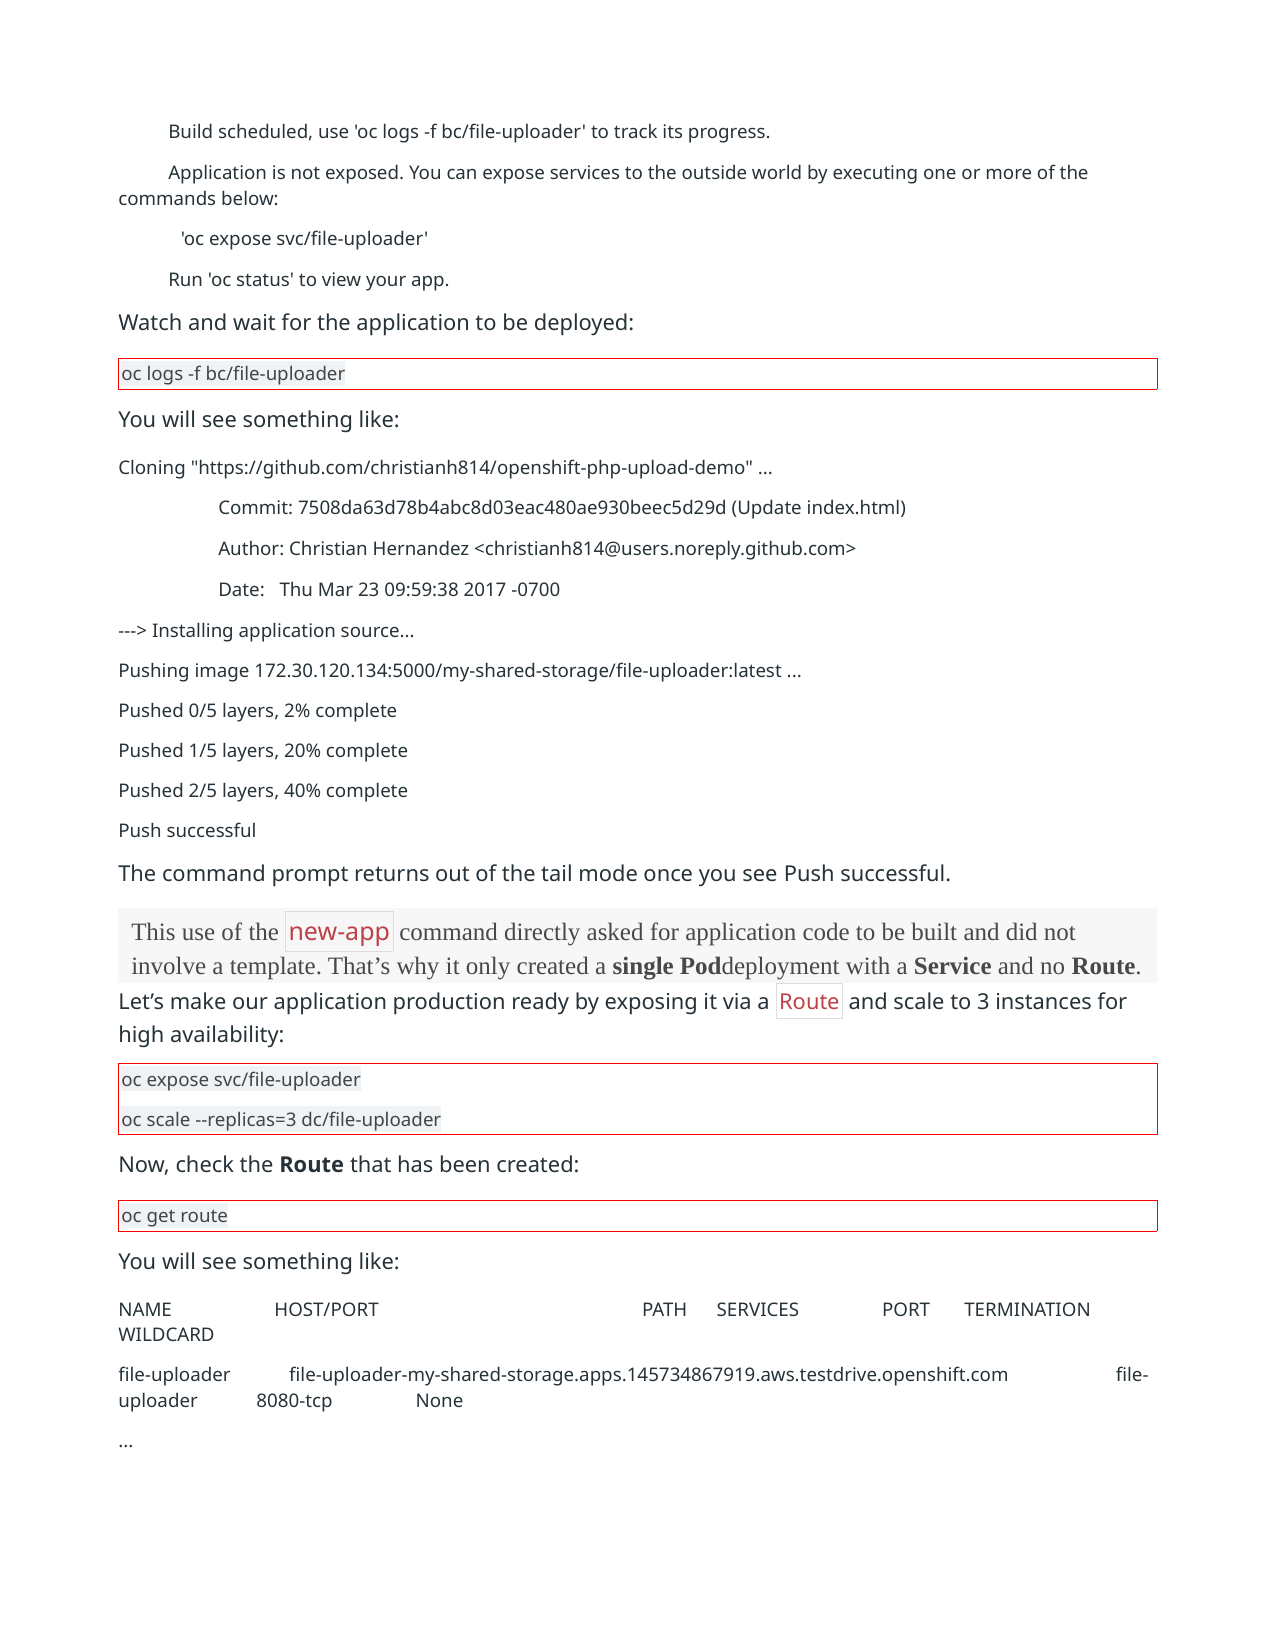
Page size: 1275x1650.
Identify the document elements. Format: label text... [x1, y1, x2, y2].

text Build scheduled, use 'oc logs -f bc/file-uploader' to track its progress. [118, 118, 1157, 144]
text You will see something like: [118, 1246, 1157, 1275]
text Run 'oc status' to view your app. [118, 266, 1157, 293]
text The command prompt returns out of the tail mode once you see Push successful. [118, 858, 1157, 887]
text Watch and wait for the application to be deployed: [118, 307, 1157, 337]
text ... [118, 1427, 1157, 1453]
text You will see something like: [118, 404, 1157, 434]
text oc expose svc/file-uploader [119, 1064, 1157, 1091]
text Pushed 0/5 layers, 2% complete [118, 697, 1157, 723]
text Now, check the Route that has been created: [118, 1149, 1157, 1179]
text Push successful [118, 818, 1157, 843]
text Pushed 1/5 layers, 20% complete [118, 737, 1157, 763]
table_header This use of the new-app command directly asked for application code to be built and did not involve a template. That’s why it only created a single Poddeployment with a Service and no Route. [131, 908, 1157, 983]
text oc logs -f bc/file-uploader [119, 359, 1157, 389]
text Application is not exposed. You can expose services to the outside world by executing one or more of the commands below: [118, 159, 1157, 211]
table_header [118, 908, 131, 983]
text Date: Thu Mar 23 09:59:38 2017 -0700 [118, 576, 1157, 602]
text Pushed 2/5 layers, 40% complete [118, 777, 1157, 803]
text NAME HOST/PORT PATH SERVICES PORT TERMINATION WILDCARD [118, 1296, 1157, 1347]
text file-uploader file-uploader-my-shared-storage.apps.145734867919.aws.testdrive.openshift.com file-uploader 8080-tcp None [118, 1362, 1157, 1413]
text ---> Installing application source... [118, 617, 1157, 643]
text oc scale --replicas=3 dc/file-uploader [119, 1103, 1157, 1134]
text Cloning "https://github.com/christianh814/openshift-php-upload-demo" ... [118, 454, 1157, 480]
text Commit: 7508da63d78b4abc8d03eac480ae930beec5d29d (Update index.html) [118, 494, 1157, 521]
text oc get route [119, 1201, 1157, 1231]
text Author: Christian Hernandez <christianh814@users.noreply.github.com> [118, 535, 1157, 562]
text Pushing image 172.30.120.134:5000/my-shared-storage/file-uploader:latest ... [118, 657, 1157, 683]
text Let’s make our application production ready by exposing it via a Route and scale to 3 instances for high availability: [118, 983, 1157, 1048]
text 'oc expose svc/file-uploader' [118, 226, 1157, 252]
